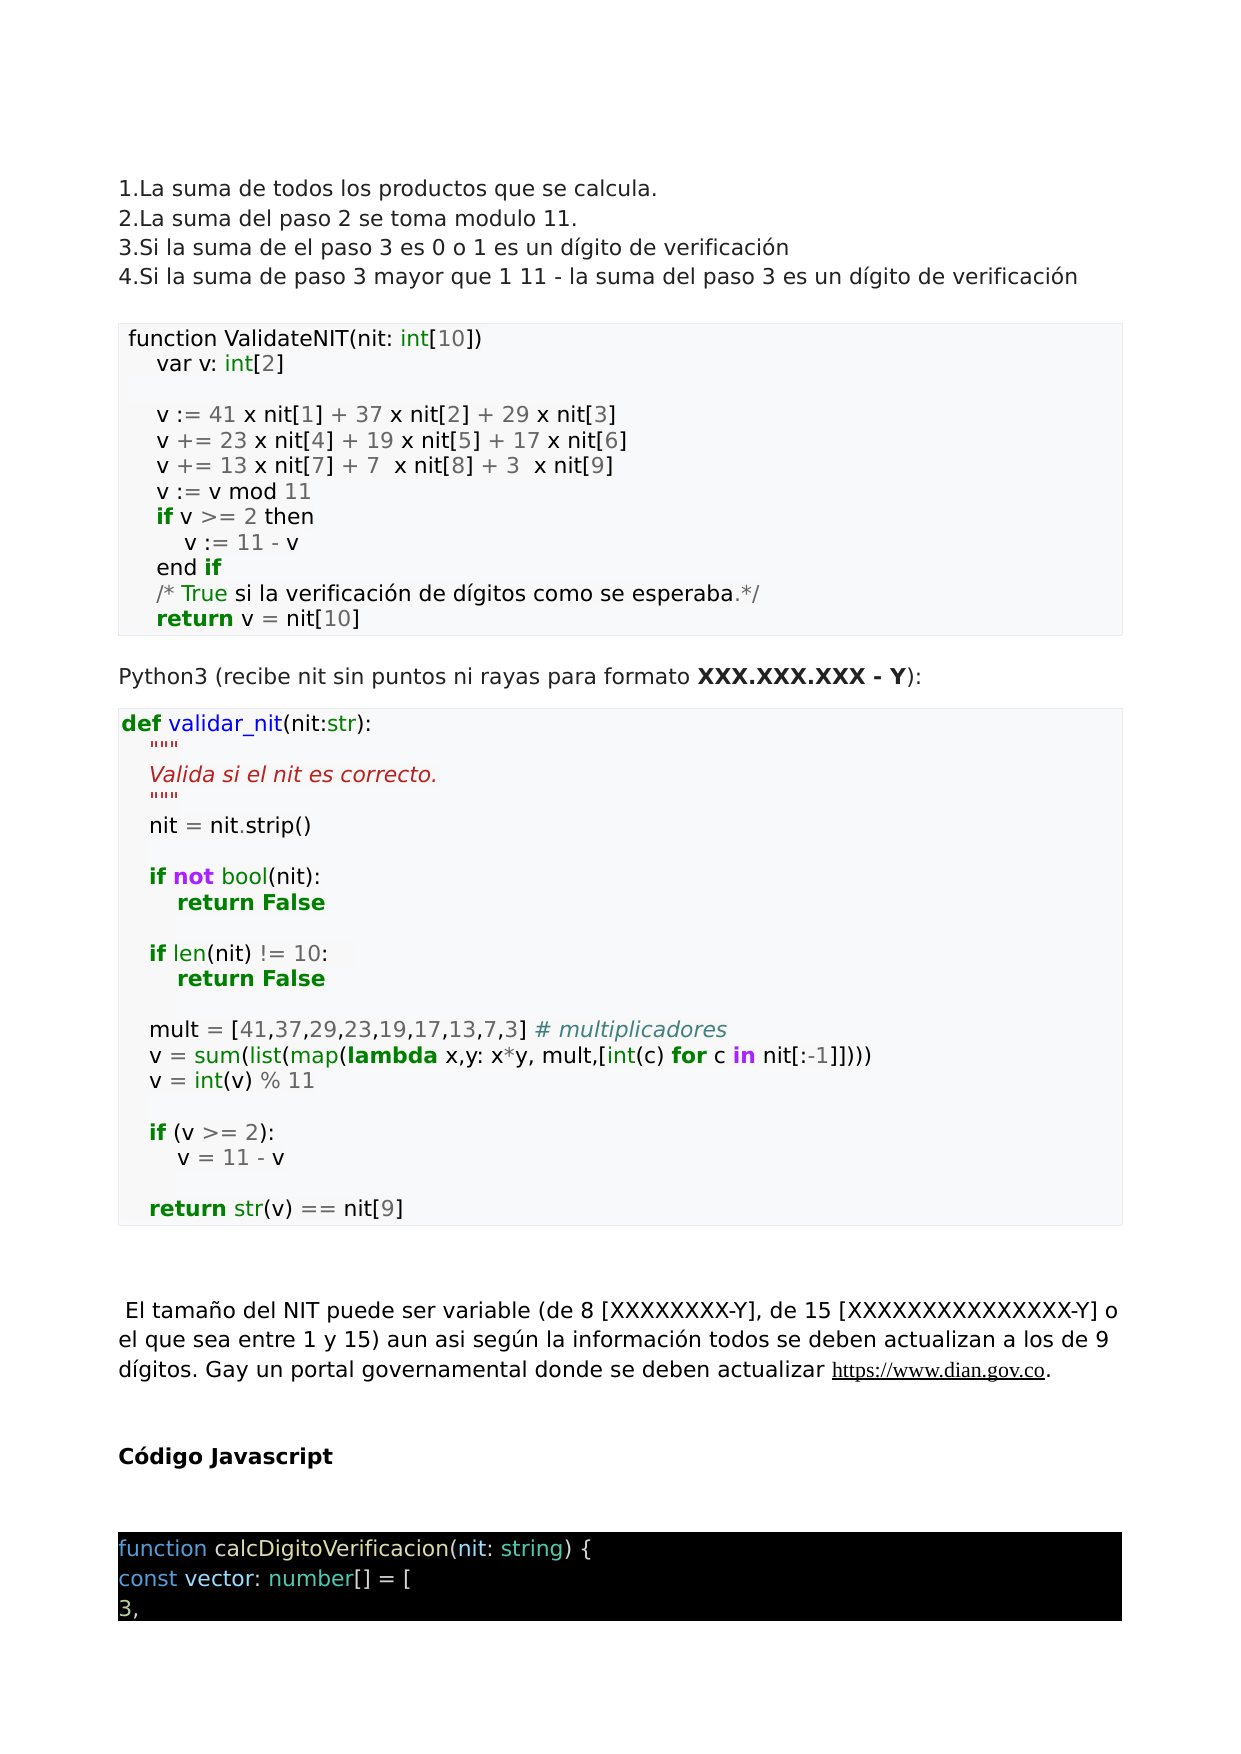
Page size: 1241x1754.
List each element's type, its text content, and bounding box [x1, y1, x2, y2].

text v += 23 x nit[4] + 19 x nit[5] + 17 x nit[6] [119, 425, 1122, 450]
text v := 11 - v [119, 527, 1122, 552]
text if v >= 2 then [119, 501, 1122, 527]
text """ [119, 785, 1122, 810]
text return False [119, 963, 1122, 989]
text v += 13 x nit[7] + 7 x nit[8] + 3 x nit[9] [119, 450, 1122, 476]
text Código Javascript [118, 1444, 1122, 1470]
text function ValidateNIT(nit: int[10]) [119, 324, 1122, 348]
text Python3 (recibe nit sin puntos ni rayas para formato XXX.XXX.XXX - Y): [118, 664, 1122, 690]
list Si la suma de paso 3 mayor que 1 11 - la suma del paso 3 es un dígito de verificación [118, 264, 1122, 290]
text if len(nit) != 10: [119, 938, 1122, 963]
text 3, [118, 1592, 1122, 1621]
text function calcDigitoVerificacion(nit: string) { [118, 1532, 1122, 1562]
text v = int(v) % 11 [119, 1066, 1122, 1091]
text return str(v) == nit[9] [119, 1193, 1122, 1225]
text v := 41 x nit[1] + 37 x nit[2] + 29 x nit[3] [119, 399, 1122, 425]
text """ [119, 734, 1122, 759]
text El tamaño del NIT puede ser variable (de 8 [XXXXXXXX-Y], de 15 [XXXXXXXXXXXXXXX-Y] o el que sea entre 1 y 15) aun asi según la información todos se deben actualizan a los de 9 dígitos. Gay un portal governamental donde se deben actualizar https://www.dian.gov.co. [118, 1298, 1122, 1382]
text return v = nit[10] [119, 603, 1122, 635]
list Si la suma de el paso 3 es 0 o 1 es un dígito de verificación [118, 235, 1122, 260]
text if not bool(nit): [119, 861, 1122, 887]
text mult = [41,37,29,23,19,17,13,7,3] # multiplicadores [119, 1014, 1122, 1040]
text const vector: number[] = [ [118, 1562, 1122, 1592]
text v := v mod 11 [119, 476, 1122, 501]
text nit = nit.strip() [119, 810, 1122, 836]
list La suma de todos los productos que se calcula. [118, 176, 1122, 202]
text v = 11 - v [119, 1142, 1122, 1168]
text if (v >= 2): [119, 1117, 1122, 1142]
text v = sum(list(map(lambda x,y: x*y, mult,[int(c) for c in nit[:-1]]))) [119, 1040, 1122, 1066]
text end if [119, 552, 1122, 578]
text def validar_nit(nit:str): [119, 709, 1122, 734]
text return False [119, 887, 1122, 912]
list La suma del paso 2 se toma modulo 11. [118, 206, 1122, 231]
text /* True si la verificación de dígitos como se esperaba.*/ [119, 578, 1122, 603]
text Valida si el nit es correcto. [119, 759, 1122, 785]
text var v: int[2] [119, 348, 1122, 374]
